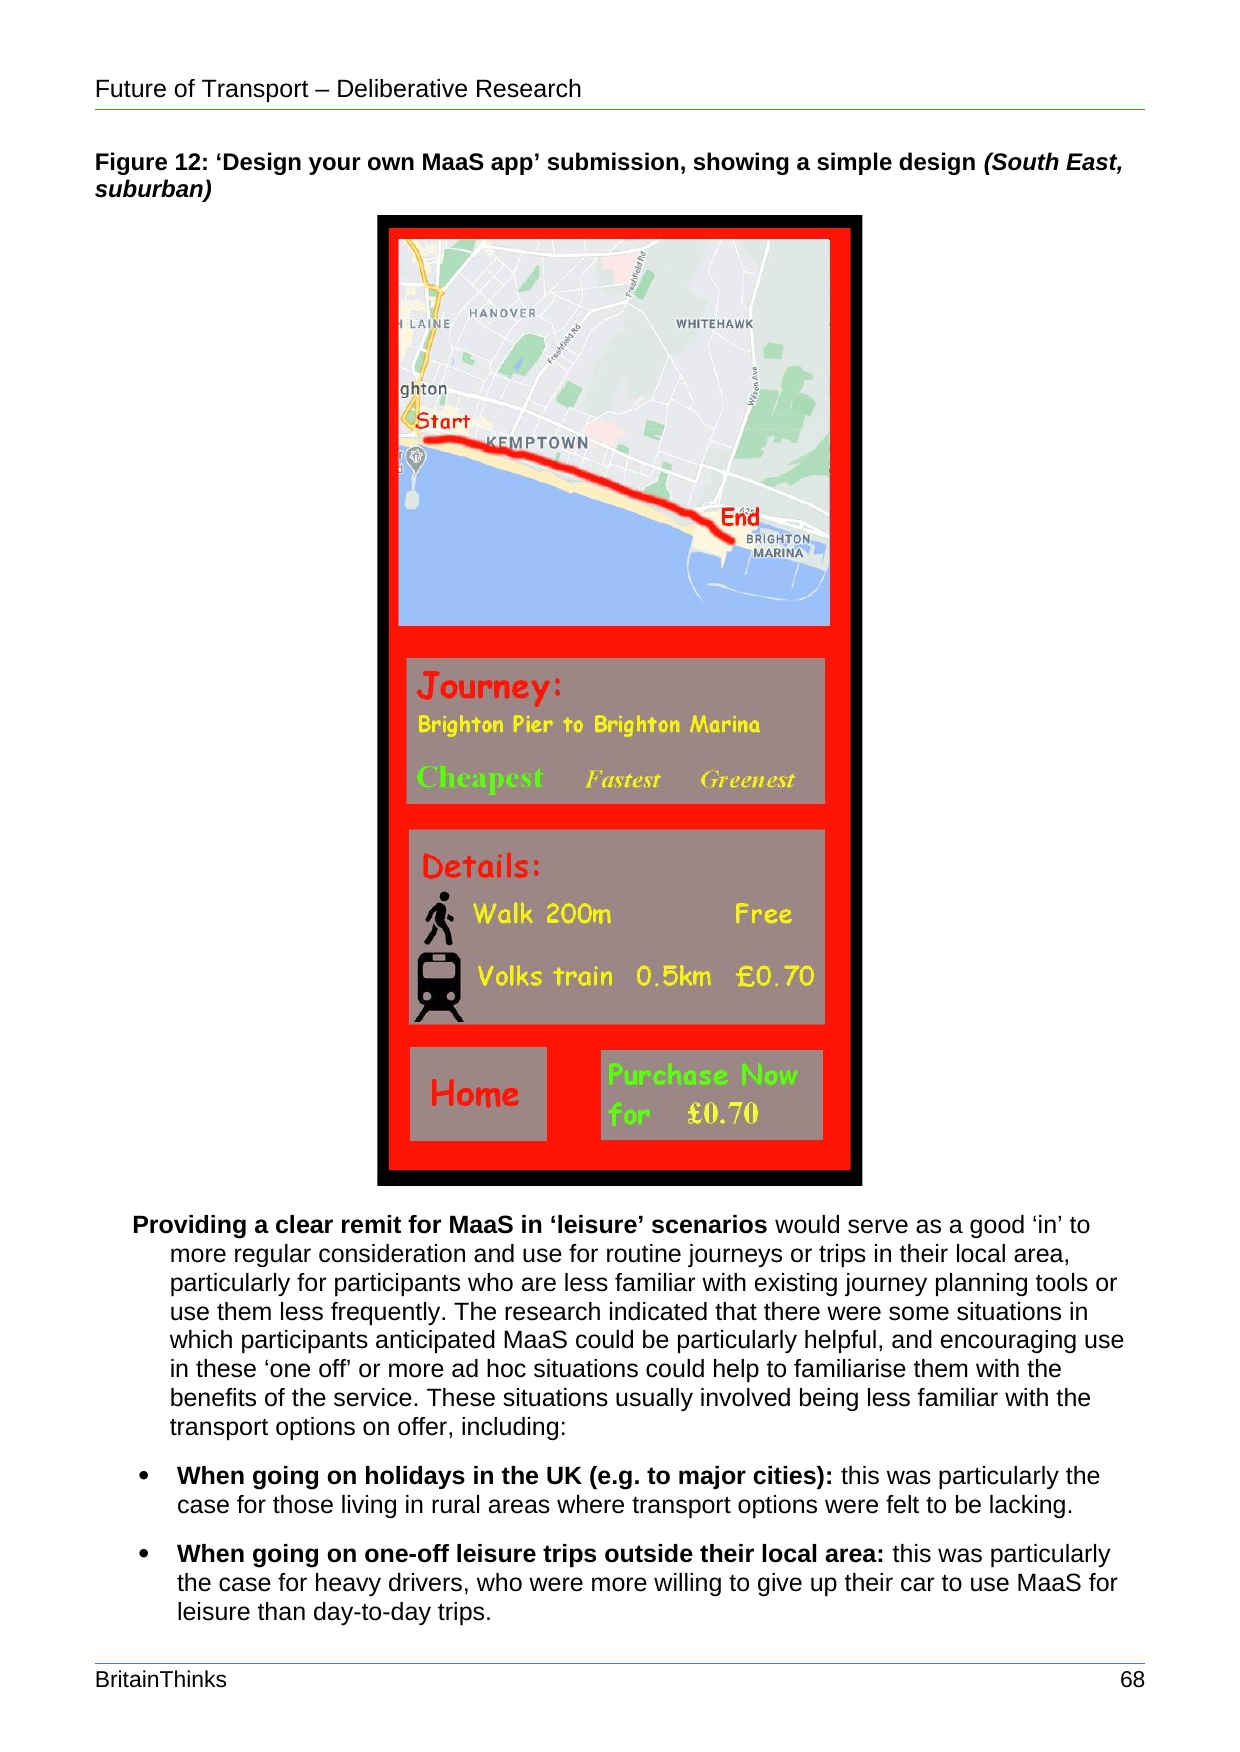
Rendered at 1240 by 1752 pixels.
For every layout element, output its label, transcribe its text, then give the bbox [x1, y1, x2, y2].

list When going on holidays in the UK (e.g. to major cities): this was particularly the case for those living in rural areas where transport options were felt to be lacking. [139, 1461, 1145, 1519]
list Providing a clear remit for MaaS in ‘leisure’ scenarios would serve as a good ‘in’ to more regular consideration and use for routine journeys or trips in their local area, particularly for participants who are less familiar with existing journey planning tools or use them less frequently. The research indicated that there were some situations in which participants anticipated MaaS could be particularly helpful, and encouraging use in these ‘one off’ or more ad hoc situations could help to familiarise them with the benefits of the service. These situations usually involved being less familiar with the transport options on offer, including: [132, 1210, 1145, 1440]
list When going on one-off leisure trips outside their local area: this was particularly the case for heavy drivers, who were more willing to give up their car to use MaaS for leisure than day-to-day trips. [139, 1539, 1145, 1626]
text Figure 12: ‘Design your own MaaS app’ submission, showing a simple design (South East, suburban) [94, 148, 1145, 203]
